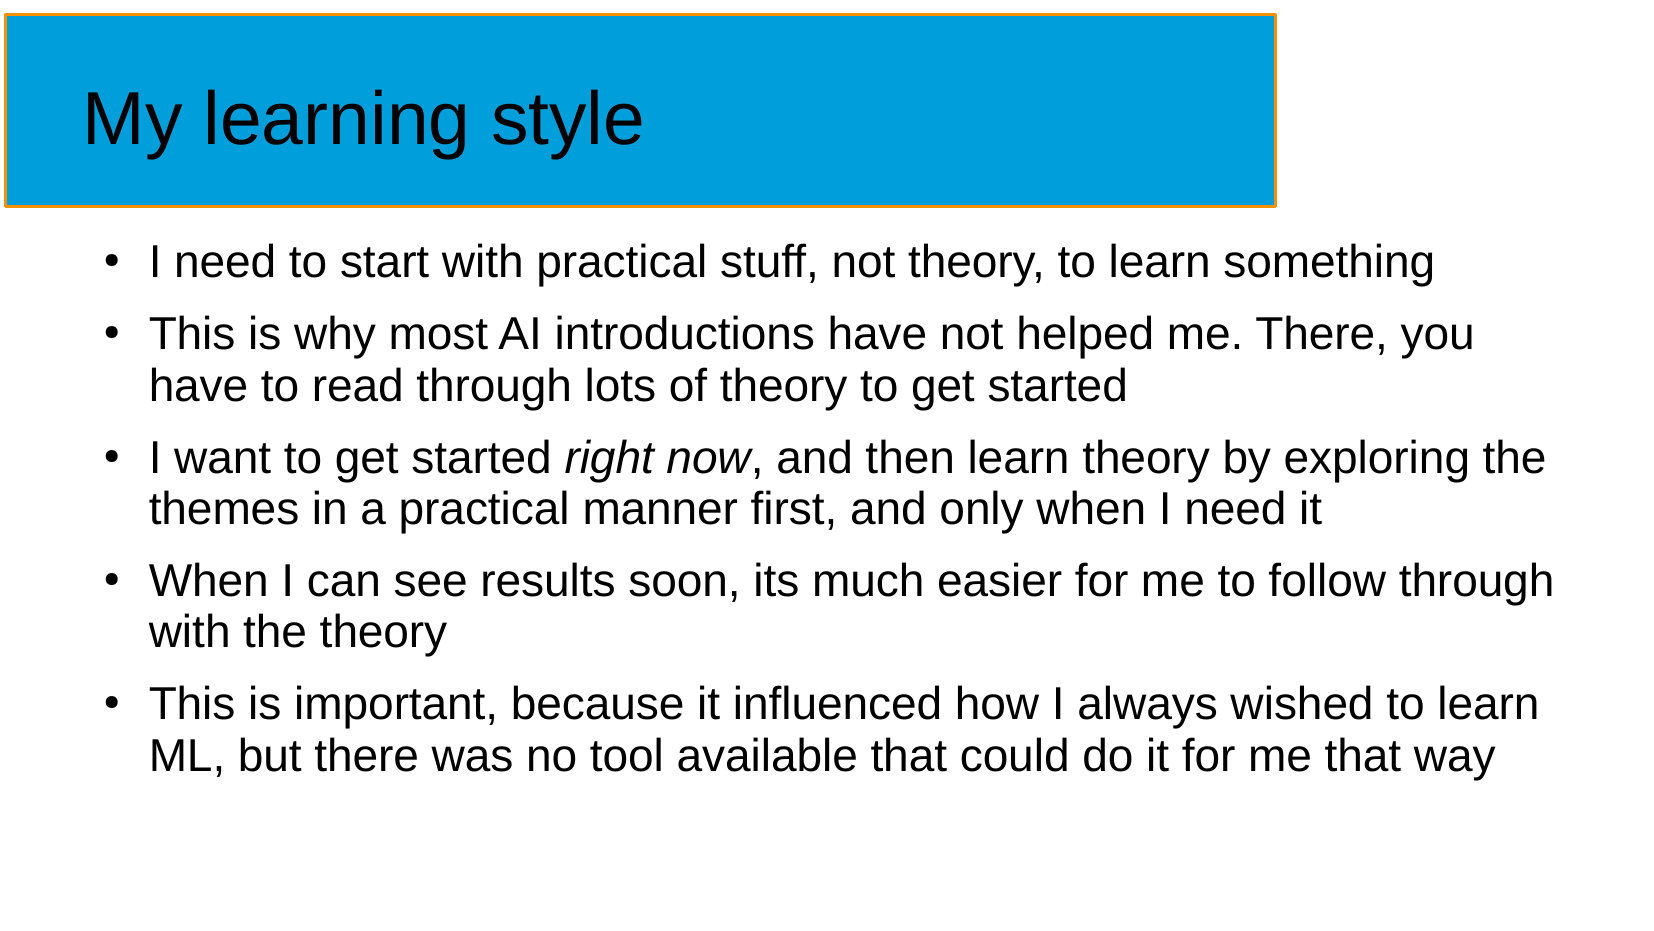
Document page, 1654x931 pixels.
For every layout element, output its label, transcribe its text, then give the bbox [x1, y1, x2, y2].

list I need to start with practical stuff, not theory, to learn something This is why most AI introductions have not helped me. There, you have to read through lots of theory to get started I want to get started right now, and then learn theory by exploring the themes in a practical manner first, and only when I need it When I can see results soon, its much easier for me to follow through with the theory This is important, because it influenced how I always wished to learn ML, but there was no tool available that could do it for me that way [88, 236, 1565, 798]
title My learning style [82, 44, 1235, 192]
